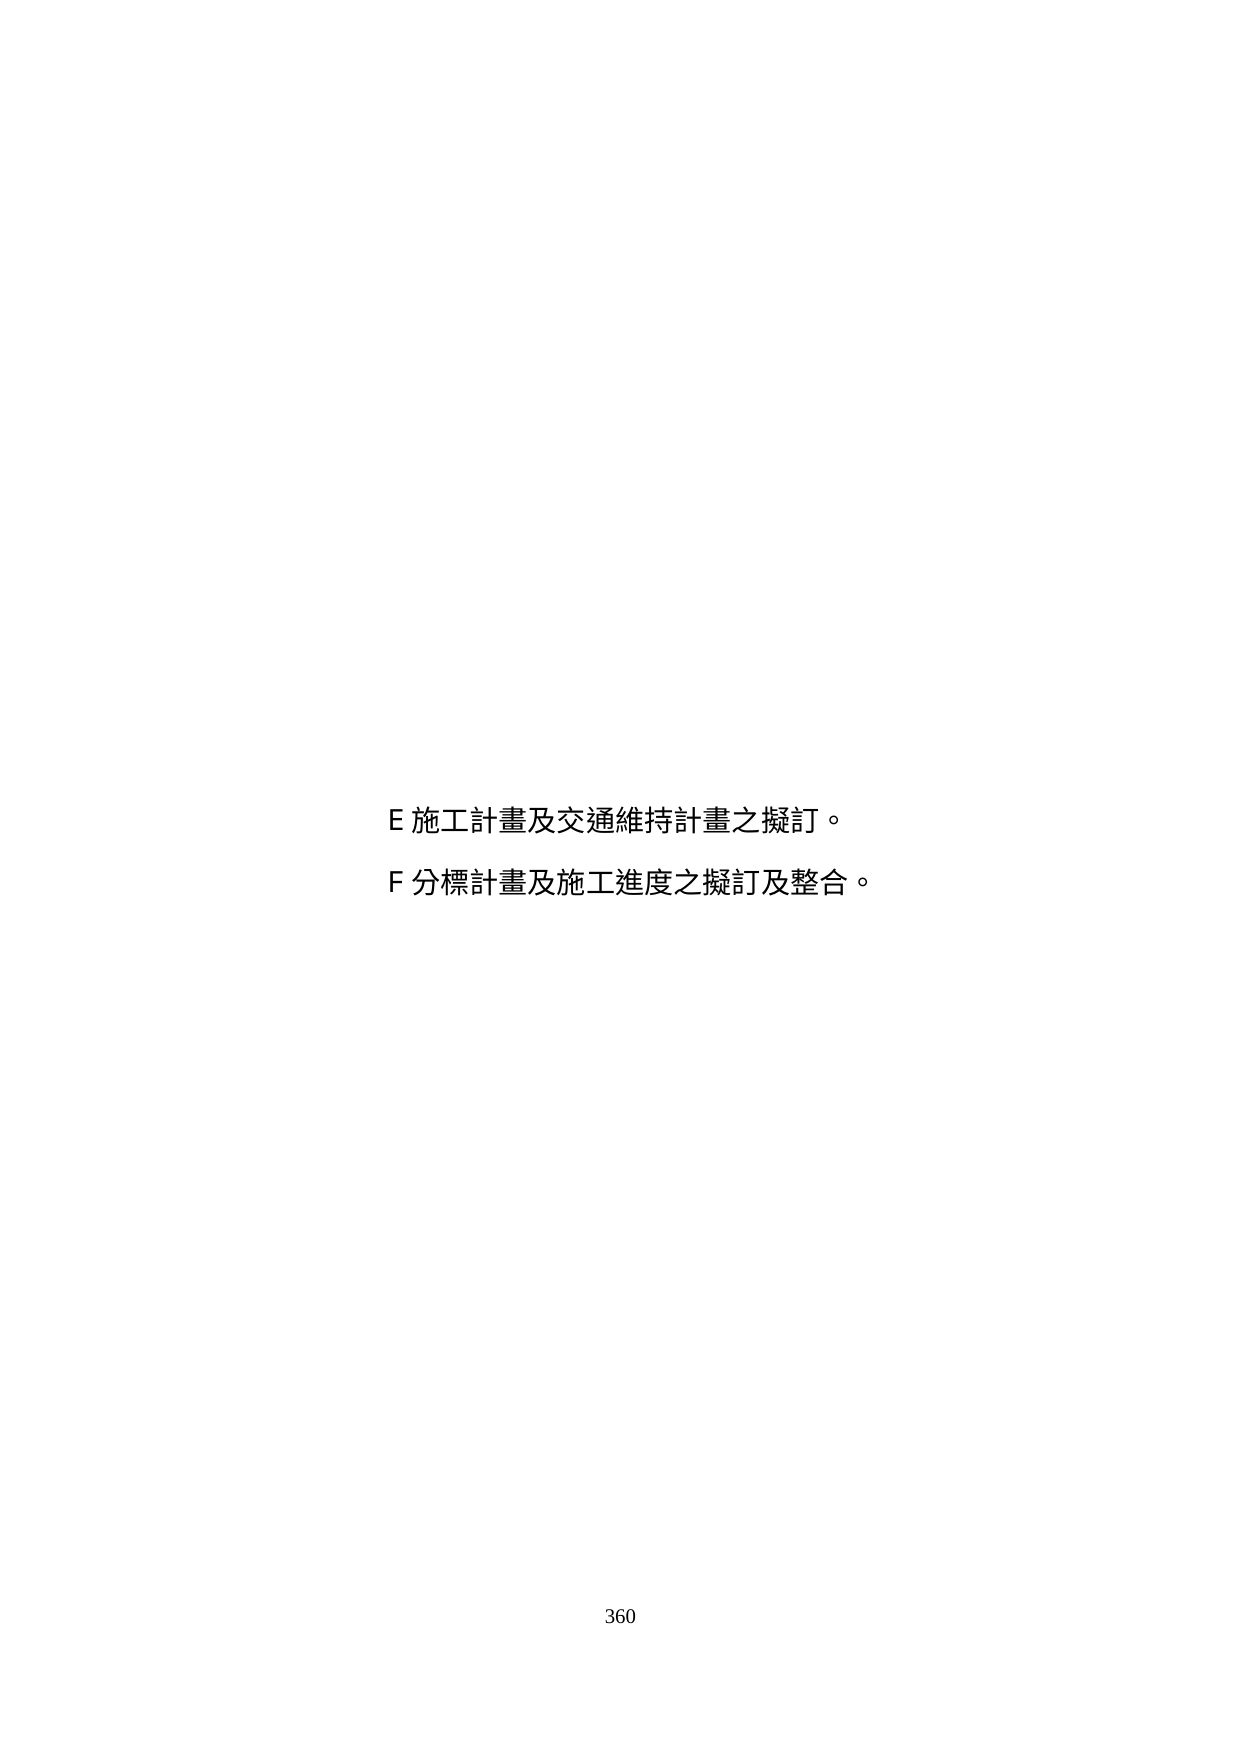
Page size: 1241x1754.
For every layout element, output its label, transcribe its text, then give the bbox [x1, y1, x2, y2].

text E施工計畫及交通維持計畫之擬訂。 [387, 777, 1053, 839]
text F分標計畫及施工進度之擬訂及整合。 [387, 839, 1053, 902]
